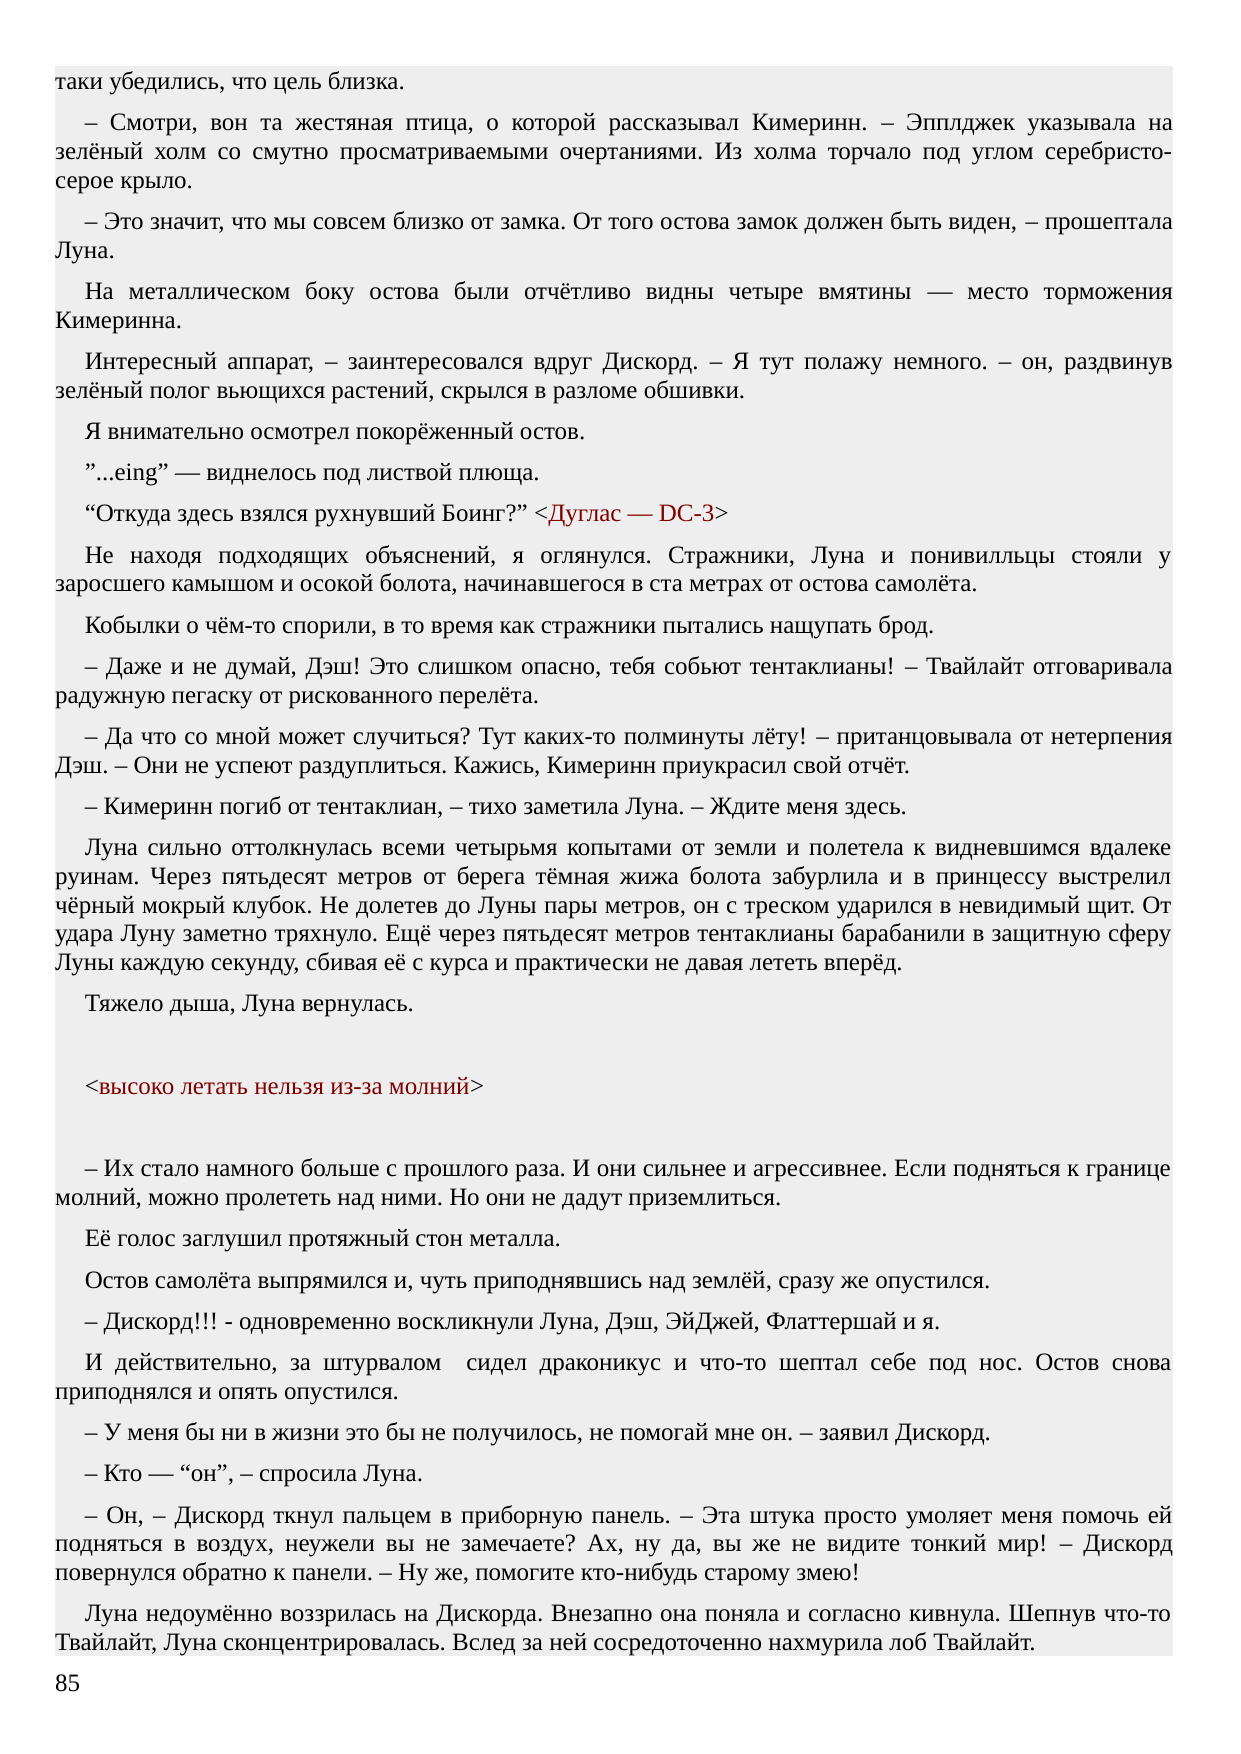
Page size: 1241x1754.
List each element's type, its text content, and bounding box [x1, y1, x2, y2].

text – У меня бы ни в жизни это бы не получилось, не помогай мне он. – заявил Дискорд. [55, 1417, 1173, 1446]
text Остов самолёта выпрямился и, чуть приподнявшись над землёй, сразу же опустился. [55, 1265, 1173, 1293]
text Я внимательно осмотрел покорёженный остов. [55, 416, 1173, 445]
text ”...eing” — виднелось под листвой плюща. [55, 457, 1173, 486]
text – Их стало намного больше с прошлого раза. И они сильнее и агрессивнее. Если подняться к границе молний, можно пролететь над ними. Но они не дадут приземлиться. [55, 1153, 1173, 1211]
text На металлическом боку остова были отчётливо видны четыре вмятины — место торможения Кимеринна. [55, 276, 1173, 333]
text – Даже и не думай, Дэш! Это слишком опасно, тебя собьют тентаклианы! – Твайлайт отговаривала радужную пегаску от рискованного перелёта. [55, 651, 1173, 708]
text “Откуда здесь взялся рухнувший Боинг?” <Дуглас — DC-3> [55, 498, 1173, 527]
text – Кимеринн погиб от тентаклиан, – тихо заметила Луна. – Ждите меня здесь. [55, 791, 1173, 820]
text И действительно, за штурвалом сидел драконикус и что-то шептал себе под нос. Остов снова приподнялся и опять опустился. [55, 1347, 1173, 1405]
text Не находя подходящих объяснений, я оглянулся. Стражники, Луна и понивилльцы стояли у заросшего камышом и осокой болота, начинавшегося в ста метрах от остова самолёта. [55, 540, 1173, 597]
text – Да что со мной может случиться? Тут каких-то полминуты лёту! – пританцовывала от нетерпения Дэш. – Они не успеют раздуплиться. Кажись, Кимеринн приукрасил свой отчёт. [55, 721, 1173, 778]
text Кобылки о чём-то спорили, в то время как стражники пытались нащупать брод. [55, 610, 1173, 638]
text Интересный аппарат, – заинтересовался вдруг Дискорд. – Я тут полажу немного. – он, раздвинув зелёный полог вьющихся растений, скрылся в разломе обшивки. [55, 346, 1173, 403]
text Луна недоумённо воззрилась на Дискорда. Внезапно она поняла и согласно кивнула. Шепнув что-то Твайлайт, Луна сконцентрировалась. Вслед за ней сосредоточенно нахмурила лоб Твайлайт. [55, 1598, 1173, 1656]
text Луна сильно оттолкнулась всеми четырьмя копытами от земли и полетела к видневшимся вдалеке руинам. Через пятьдесят метров от берега тёмная жижа болота забурлила и в принцессу выстрелил чёрный мокрый клубок. Не долетев до Луны пары метров, он с треском ударился в невидимый щит. От удара Луну заметно тряхнуло. Ещё через пятьдесят метров тентаклианы барабанили в защитную сферу Луны каждую секунду, сбивая её с курса и практически не давая лететь вперёд. [55, 832, 1173, 976]
text <высоко летать нельзя из-за молний> [55, 1071, 1173, 1100]
text – Кто — “он”, – спросила Луна. [55, 1458, 1173, 1487]
text Тяжело дыша, Луна вернулась. [55, 988, 1173, 1017]
text таки убедились, что цель близка. [55, 66, 1173, 95]
text – Это значит, что мы совсем близко от замка. От того остова замок должен быть виден, – прошептала Луна. [55, 206, 1173, 263]
text Её голос заглушил протяжный стон металла. [55, 1223, 1173, 1252]
text – Смотри, вон та жестяная птица, о которой рассказывал Кимеринн. – Эпплджек указывала на зелёный холм со смутно просматриваемыми очертаниями. Из холма торчало под углом серебристо-серое крыло. [55, 107, 1173, 193]
text – Он, – Дискорд ткнул пальцем в приборную панель. – Эта штука просто умоляет меня помочь ей подняться в воздух, неужели вы не замечаете? Ах, ну да, вы же не видите тонкий мир! – Дискорд повернулся обратно к панели. – Ну же, помогите кто-нибудь старому змею! [55, 1500, 1173, 1586]
text – Дискорд!!! - одновременно воскликнули Луна, Дэш, ЭйДжей, Флаттершай и я. [55, 1306, 1173, 1335]
